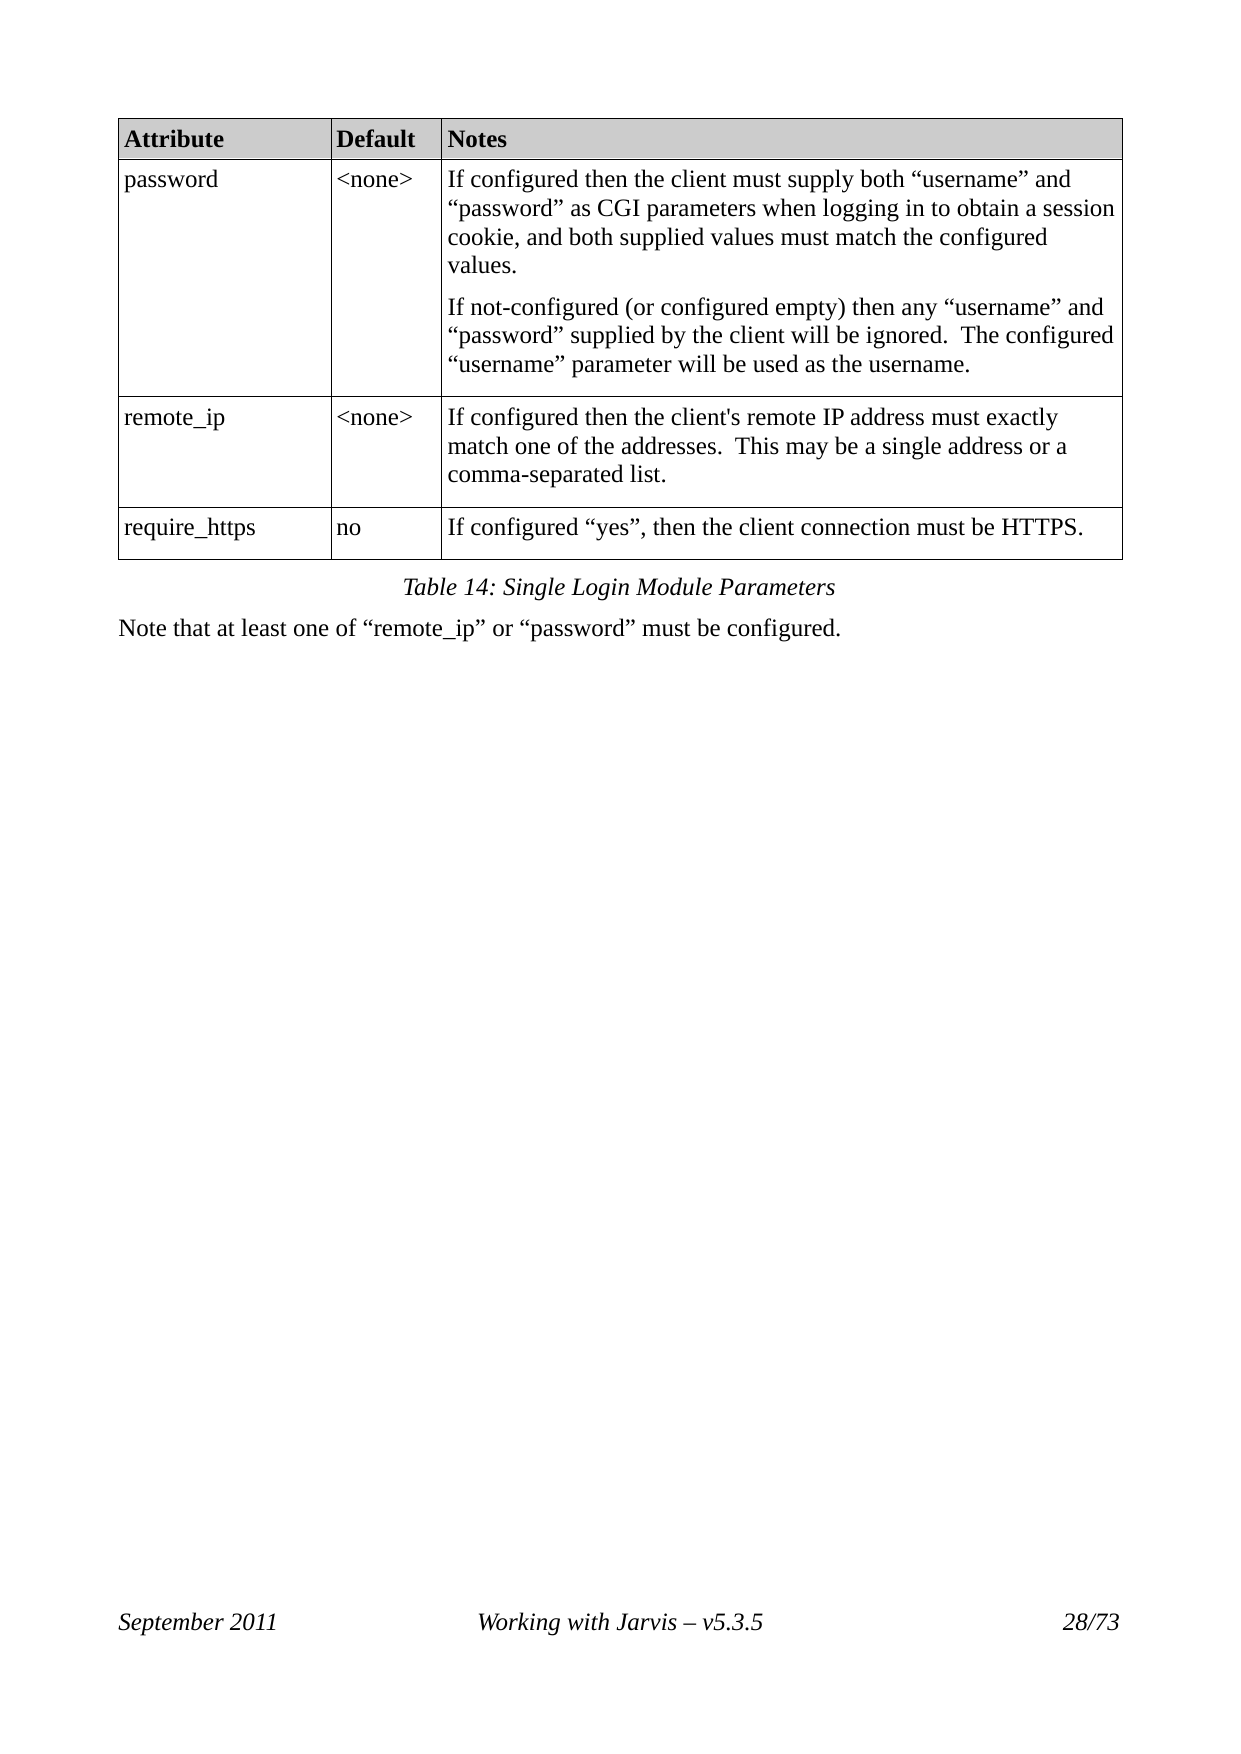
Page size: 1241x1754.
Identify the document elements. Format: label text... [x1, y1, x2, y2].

table_cell If configured then the client's remote IP address must exactly match one of the addresses. This may be a single address or a comma-separated list. [442, 397, 1122, 507]
table_cell <none> [332, 397, 441, 507]
table_cell remote_ip [119, 397, 331, 507]
table_cell password [119, 160, 331, 396]
table_cell If configured “yes”, then the client connection must be HTTPS. [442, 508, 1122, 559]
table_cell <none> [332, 160, 441, 396]
table_header Attribute [119, 119, 331, 158]
table_cell If configured then the client must supply both “username” and “password” as CGI parameters when logging in to obtain a session cookie, and both supplied values must match the configured values. If not-configured (or configured empty) then any “username” and “password” supplied by the client will be ignored. The configured “username” parameter will be used as the username. [442, 160, 1122, 396]
table_cell no [332, 508, 441, 559]
text Note that at least one of “remote_ip” or “password” must be configured. [118, 613, 1122, 642]
table_header Default [332, 119, 441, 158]
table_cell require_https [119, 508, 331, 559]
text Table 14: Single Login Module Parameters [118, 572, 1122, 601]
table_header Notes [442, 119, 1122, 158]
